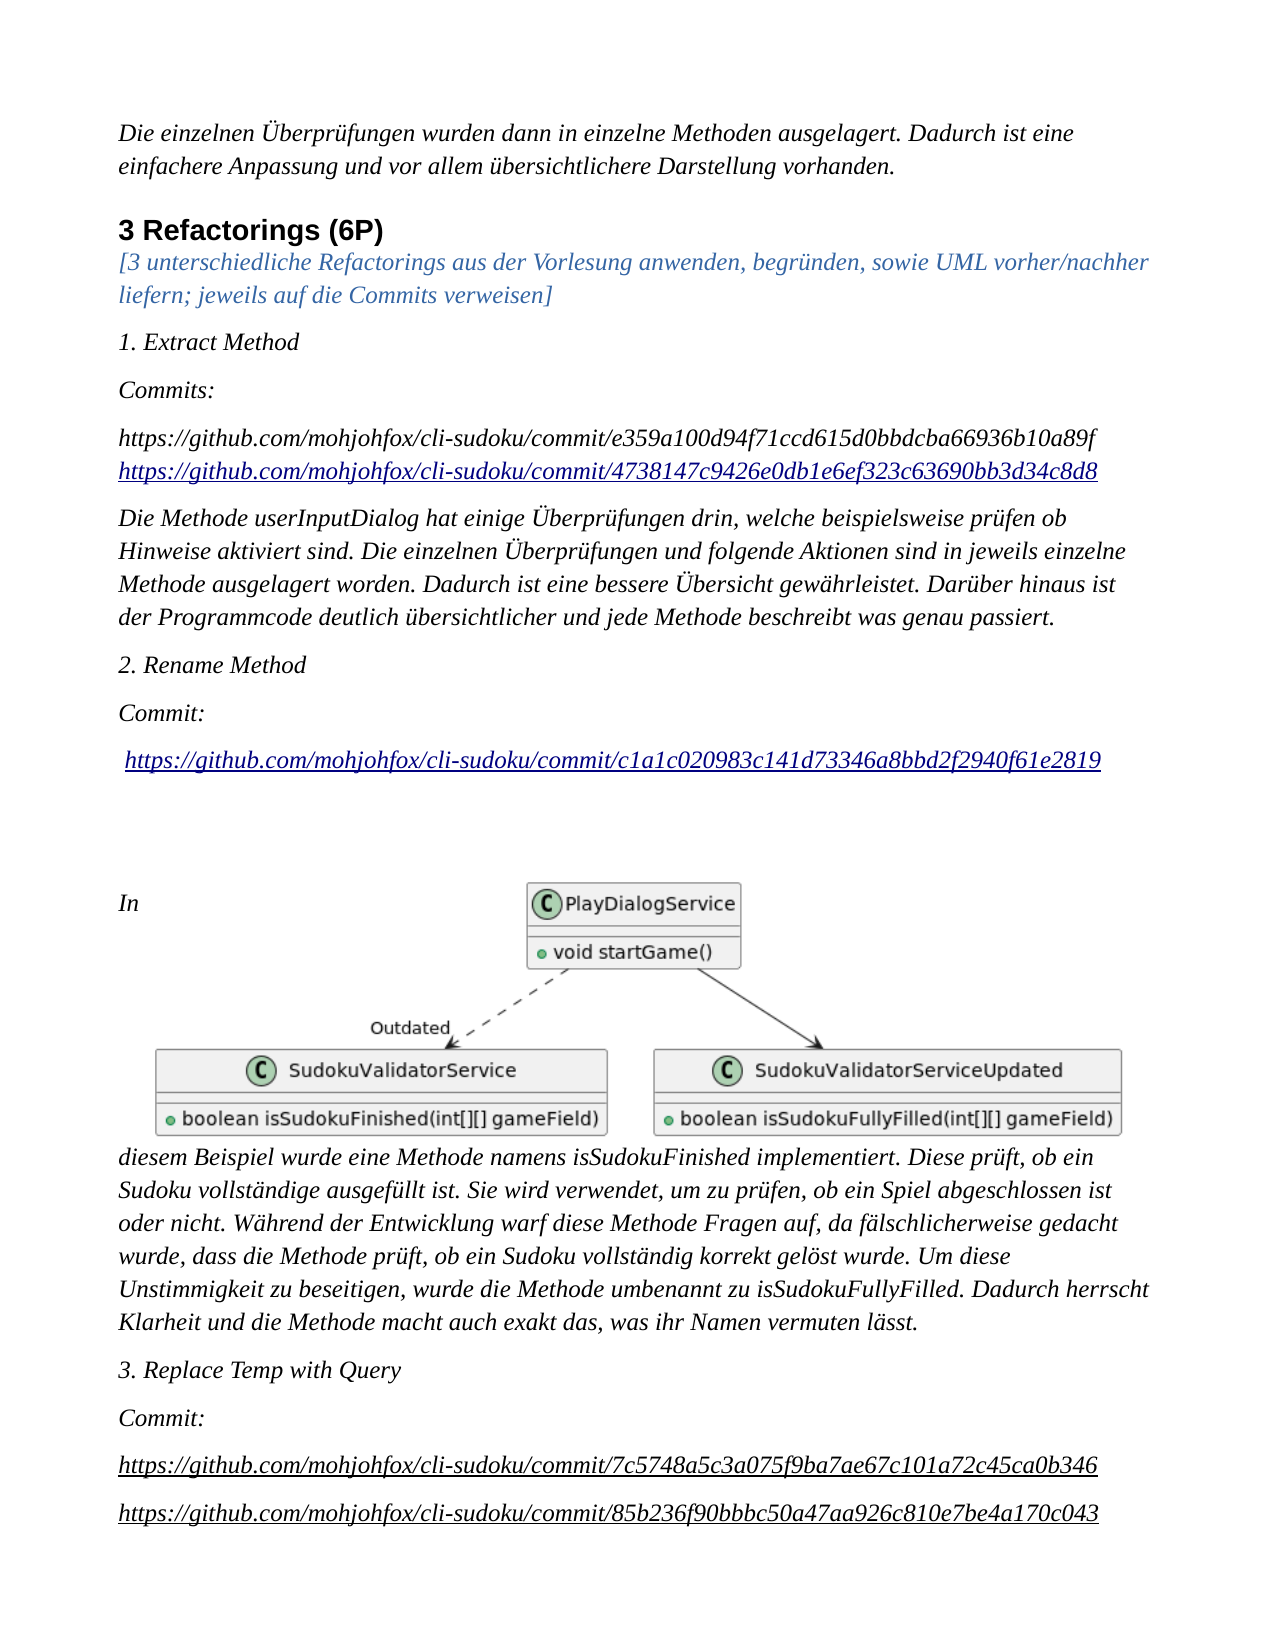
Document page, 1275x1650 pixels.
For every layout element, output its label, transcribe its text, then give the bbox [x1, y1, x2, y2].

text 3. Replace Temp with Query [118, 1355, 1157, 1384]
text Commits: [118, 375, 1157, 404]
text https://github.com/mohjohfox/cli-sudoku/commit/85b236f90bbbc50a47aa926c810e7be4a170c043 [118, 1498, 1157, 1527]
text Commit: [118, 698, 1157, 726]
text Die einzelnen Überprüfungen wurden dann in einzelne Methoden ausgelagert. Dadurch ist eine einfachere Anpassung und vor allem übersichtlichere Darstellung vorhanden. [118, 118, 1157, 180]
text Die Methode userInputDialog hat einige Überprüfungen drin, welche beispielsweise prüfen ob Hinweise aktiviert sind. Die einzelnen Überprüfungen und folgende Aktionen sind in jeweils einzelne Methode ausgelagert worden. Dadurch ist eine bessere Übersicht gewährleistet. Darüber hinaus ist der Programmcode deutlich übersichtlicher und jede Methode beschreibt was genau passiert. [118, 503, 1157, 631]
text 1. Extract Method [118, 327, 1157, 356]
text 2. Rename Method [118, 650, 1157, 679]
text https://github.com/mohjohfox/cli-sudoku/commit/e359a100d94f71ccd615d0bbdcba66936b10a89f https://github.com/mohjohfox/cli-sudoku/commit/4738147c9426e0db1e6ef323c63690bb3d34c8d8 [118, 423, 1157, 484]
text In diesem Beispiel wurde eine Methode namens isSudokuFinished implementiert. Diese prüft, ob ein Sudoku vollständige ausgefüllt ist. Sie wird verwendet, um zu prüfen, ob ein Spiel abgeschlossen ist oder nicht. Während der Entwicklung warf diese Methode Fragen auf, da fälschlicherweise gedacht wurde, dass die Methode prüft, ob ein Sudoku vollständig korrekt gelöst wurde. Um diese Unstimmigkeit zu beseitigen, wurde die Methode umbenannt zu isSudokuFullyFilled. Dadurch herrscht Klarheit und die Methode macht auch exakt das, was ihr Namen vermuten lässt. [118, 888, 1157, 1336]
text Commit: [118, 1403, 1157, 1431]
subtitle 3 Refactorings (6P) [118, 213, 1157, 247]
text https://github.com/mohjohfox/cli-sudoku/commit/7c5748a5c3a075f9ba7ae67c101a72c45ca0b346 [118, 1450, 1157, 1479]
text [3 unterschiedliche Refactorings aus der Vorlesung anwenden, begründen, sowie UML vorher/nachher liefern; jeweils auf die Commits verweisen] [118, 247, 1157, 309]
text https://github.com/mohjohfox/cli-sudoku/commit/c1a1c020983c141d73346a8bbd2f2940f61e2819 [118, 745, 1157, 774]
